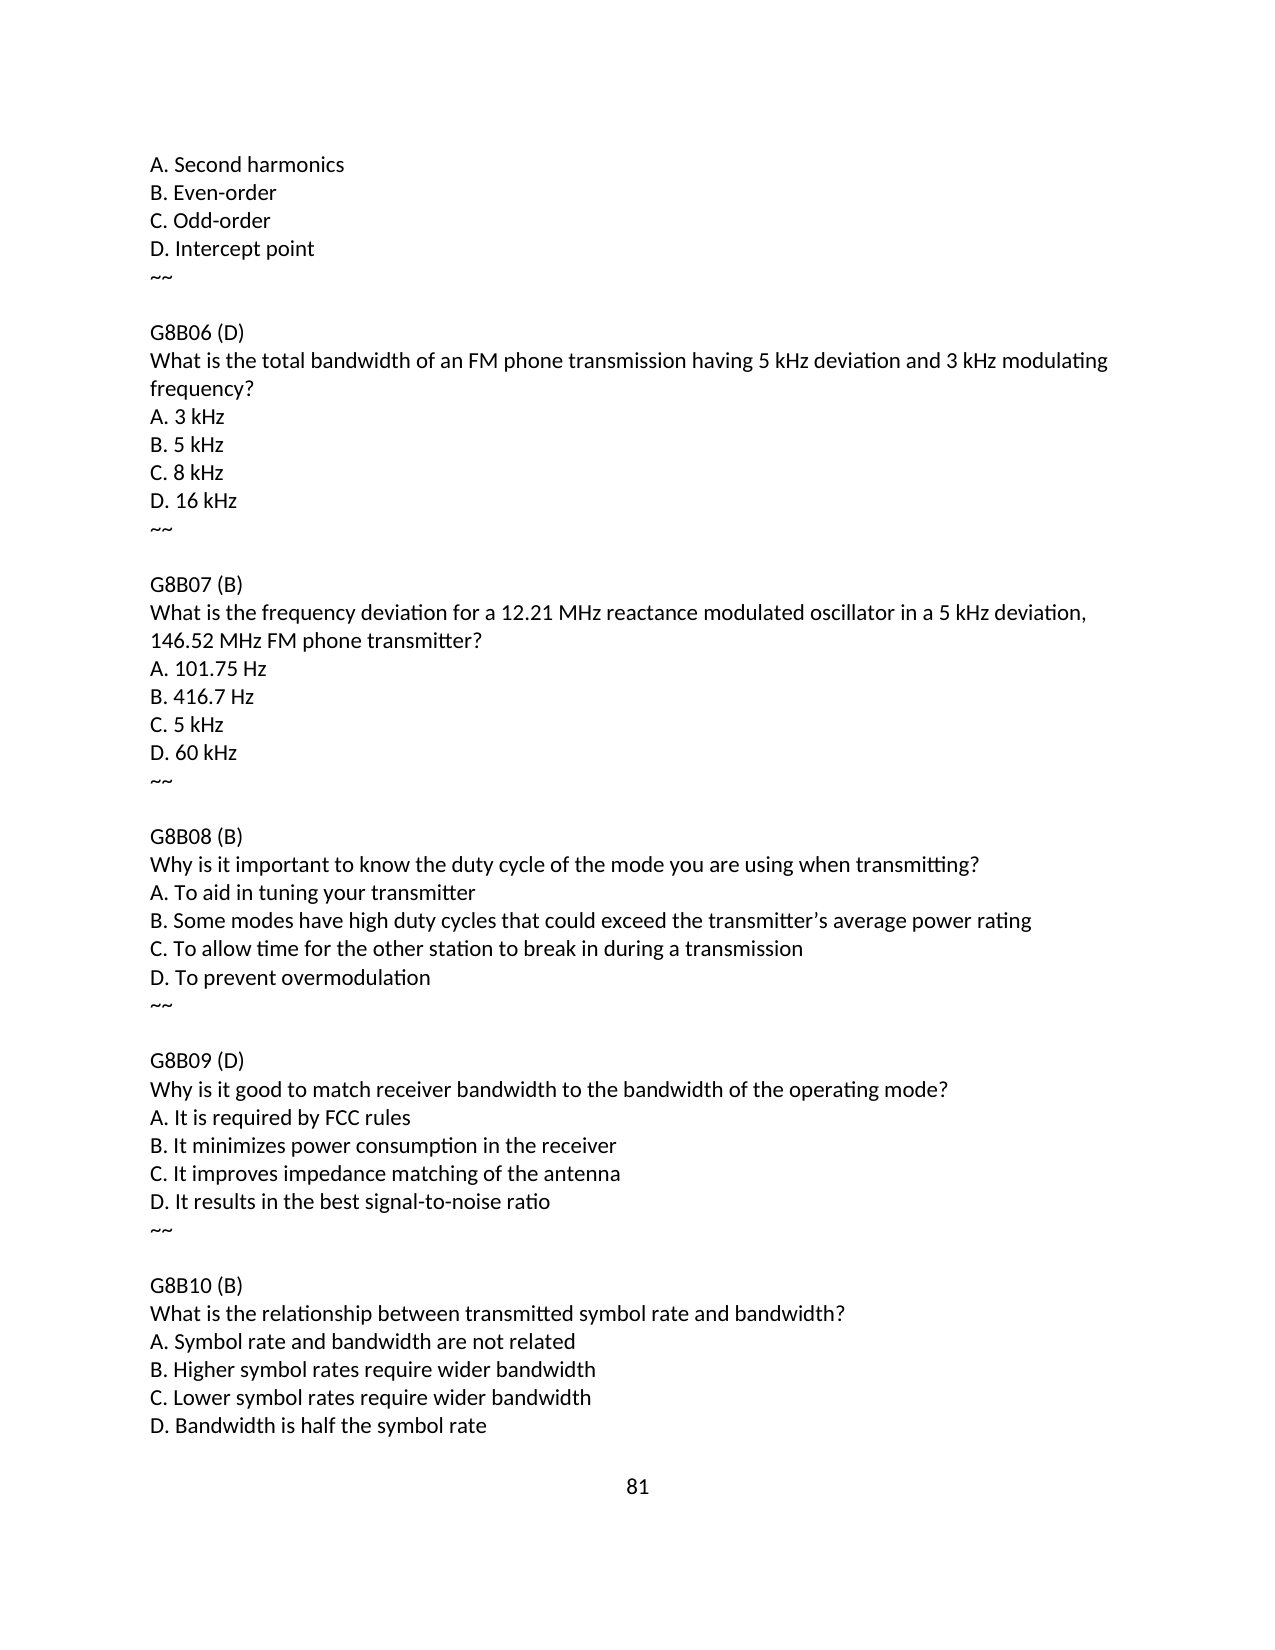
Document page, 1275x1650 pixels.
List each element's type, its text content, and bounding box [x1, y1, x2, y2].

text A. Second harmonics [150, 150, 1125, 178]
text B. Higher symbol rates require wider bandwidth [150, 1355, 1125, 1383]
text A. Symbol rate and bandwidth are not related [150, 1327, 1125, 1355]
text B. Some modes have high duty cycles that could exceed the transmitter’s average power rating [150, 907, 1125, 934]
text ~~ [150, 991, 1125, 1019]
text D. It results in the best signal-to-noise ratio [150, 1187, 1125, 1215]
text ~~ [150, 262, 1125, 290]
text G8B09 (D) [150, 1047, 1125, 1075]
text D. Intercept point [150, 234, 1125, 262]
text What is the total bandwidth of an FM phone transmission having 5 kHz deviation and 3 kHz modulating frequency? [150, 346, 1125, 402]
text G8B06 (D) [150, 318, 1125, 346]
text C. To allow time for the other station to break in during a transmission [150, 934, 1125, 963]
text D. 60 kHz [150, 738, 1125, 766]
text D. To prevent overmodulation [150, 963, 1125, 991]
text B. Even-order [150, 178, 1125, 206]
text ~~ [150, 1215, 1125, 1243]
text What is the relationship between transmitted symbol rate and bandwidth? [150, 1299, 1125, 1327]
text C. Odd-order [150, 206, 1125, 234]
text A. To aid in tuning your transmitter [150, 878, 1125, 907]
text C. 5 kHz [150, 710, 1125, 738]
text D. 16 kHz [150, 486, 1125, 514]
text G8B08 (B) [150, 822, 1125, 851]
text G8B07 (B) [150, 570, 1125, 598]
text B. It minimizes power consumption in the receiver [150, 1131, 1125, 1159]
text D. Bandwidth is half the symbol rate [150, 1411, 1125, 1439]
text What is the frequency deviation for a 12.21 MHz reactance modulated oscillator in a 5 kHz deviation, 146.52 MHz FM phone transmitter? [150, 598, 1125, 654]
text ~~ [150, 514, 1125, 542]
text C. It improves impedance matching of the antenna [150, 1159, 1125, 1187]
text B. 5 kHz [150, 430, 1125, 458]
text A. 101.75 Hz [150, 654, 1125, 682]
text C. Lower symbol rates require wider bandwidth [150, 1383, 1125, 1411]
text A. 3 kHz [150, 402, 1125, 430]
text G8B10 (B) [150, 1271, 1125, 1299]
text Why is it good to match receiver bandwidth to the bandwidth of the operating mode? [150, 1075, 1125, 1103]
text ~~ [150, 766, 1125, 794]
text B. 416.7 Hz [150, 682, 1125, 710]
text C. 8 kHz [150, 458, 1125, 486]
text A. It is required by FCC rules [150, 1103, 1125, 1131]
text Why is it important to know the duty cycle of the mode you are using when transmitting? [150, 851, 1125, 878]
